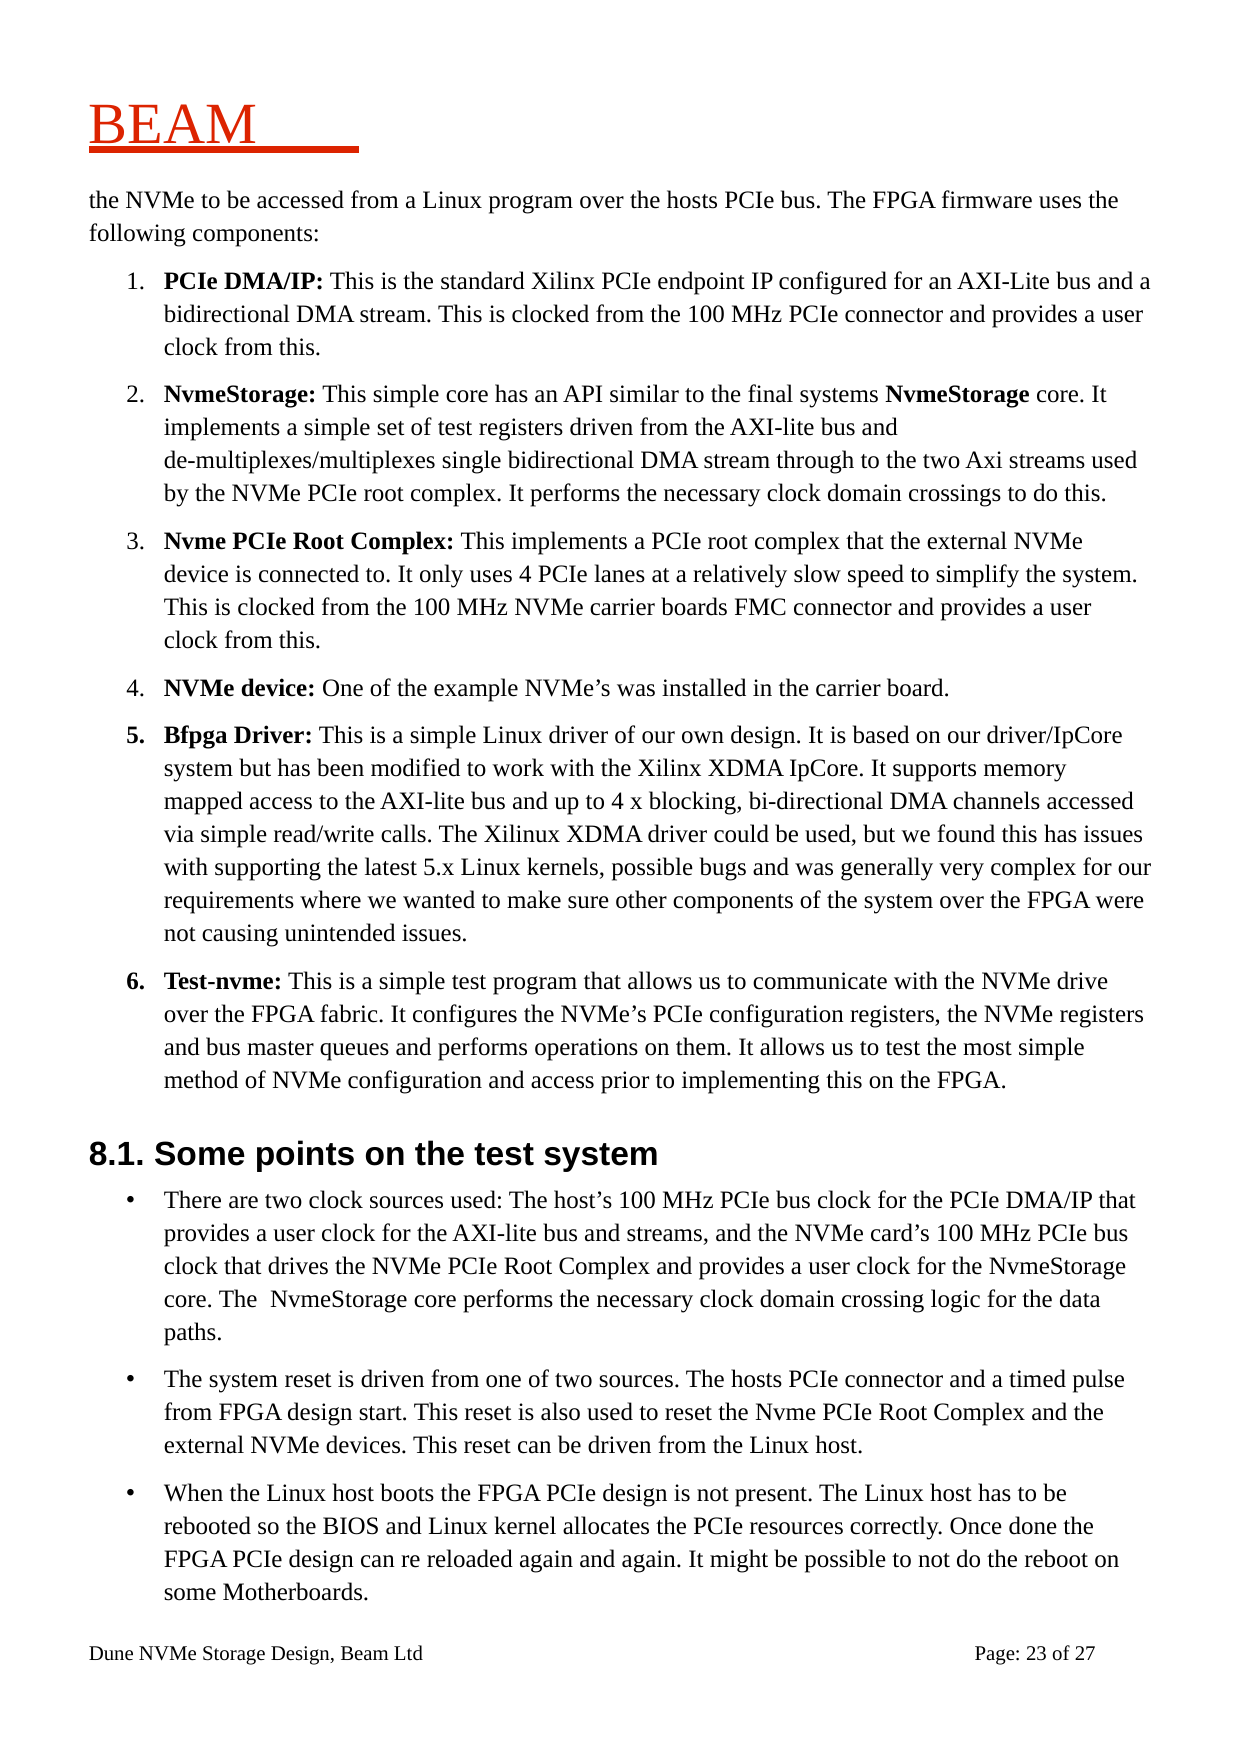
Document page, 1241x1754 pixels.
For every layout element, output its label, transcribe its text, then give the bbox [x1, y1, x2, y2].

list Test-nvme: This is a simple test program that allows us to communicate with the NVMe drive over the FPGA fabric. It configures the NVMe’s PCIe configuration registers, the NVMe registers and bus master queues and performs operations on them. It allows us to test the most simple method of NVMe configuration and access prior to implementing this on the FPGA. [126, 966, 1152, 1094]
list Bfpga Driver: This is a simple Linux driver of our own design. It is based on our driver/IpCore system but has been modified to work with the Xilinx XDMA IpCore. It supports memory mapped access to the AXI-lite bus and up to 4 x blocking, bi-directional DMA channels accessed via simple read/write calls. The Xilinux XDMA driver could be used, but we found this has issues with supporting the latest 5.x Linux kernels, possible bugs and was generally very complex for our requirements where we wanted to make sure other components of the system over the FPGA were not causing unintended issues. [126, 720, 1152, 947]
list NVMe device: One of the example NVMe’s was installed in the carrier board. [126, 673, 1152, 701]
list When the Linux host boots the FPGA PCIe design is not present. The Linux host has to be rebooted so the BIOS and Linux kernel allocates the PCIe resources correctly. Once done the FPGA PCIe design can re reloaded again and again. It might be possible to not do the reboot on some Motherboards. [126, 1478, 1152, 1606]
subtitle Some points on the test system [88, 1133, 1152, 1172]
text the NVMe to be accessed from a Linux program over the hosts PCIe bus. The FPGA firmware uses the following components: [88, 185, 1152, 247]
list There are two clock sources used: The host’s 100 MHz PCIe bus clock for the PCIe DMA/IP that provides a user clock for the AXI-lite bus and streams, and the NVMe card’s 100 MHz PCIe bus clock that drives the NVMe PCIe Root Complex and provides a user clock for the NvmeStorage core. The NvmeStorage core performs the necessary clock domain crossing logic for the data paths. [126, 1185, 1152, 1346]
list The system reset is driven from one of two sources. The hosts PCIe connector and a timed pulse from FPGA design start. This reset is also used to reset the Nvme PCIe Root Complex and the external NVMe devices. This reset can be driven from the Linux host. [126, 1364, 1152, 1459]
list Nvme PCIe Root Complex: This implements a PCIe root complex that the external NVMe device is connected to. It only uses 4 PCIe lanes at a relatively slow speed to simplify the system. This is clocked from the 100 MHz NVMe carrier boards FMC connector and provides a user clock from this. [126, 526, 1152, 654]
list PCIe DMA/IP: This is the standard Xilinx PCIe endpoint IP configured for an AXI-Lite bus and a bidirectional DMA stream. This is clocked from the 100 MHz PCIe connector and provides a user clock from this. [126, 266, 1152, 361]
list NvmeStorage: This simple core has an API similar to the final systems NvmeStorage core. It implements a simple set of test registers driven from the AXI-lite bus and de-multiplexes/multiplexes single bidirectional DMA stream through to the two Axi streams used by the NVMe PCIe root complex. It performs the necessary clock domain crossings to do this. [126, 379, 1152, 507]
